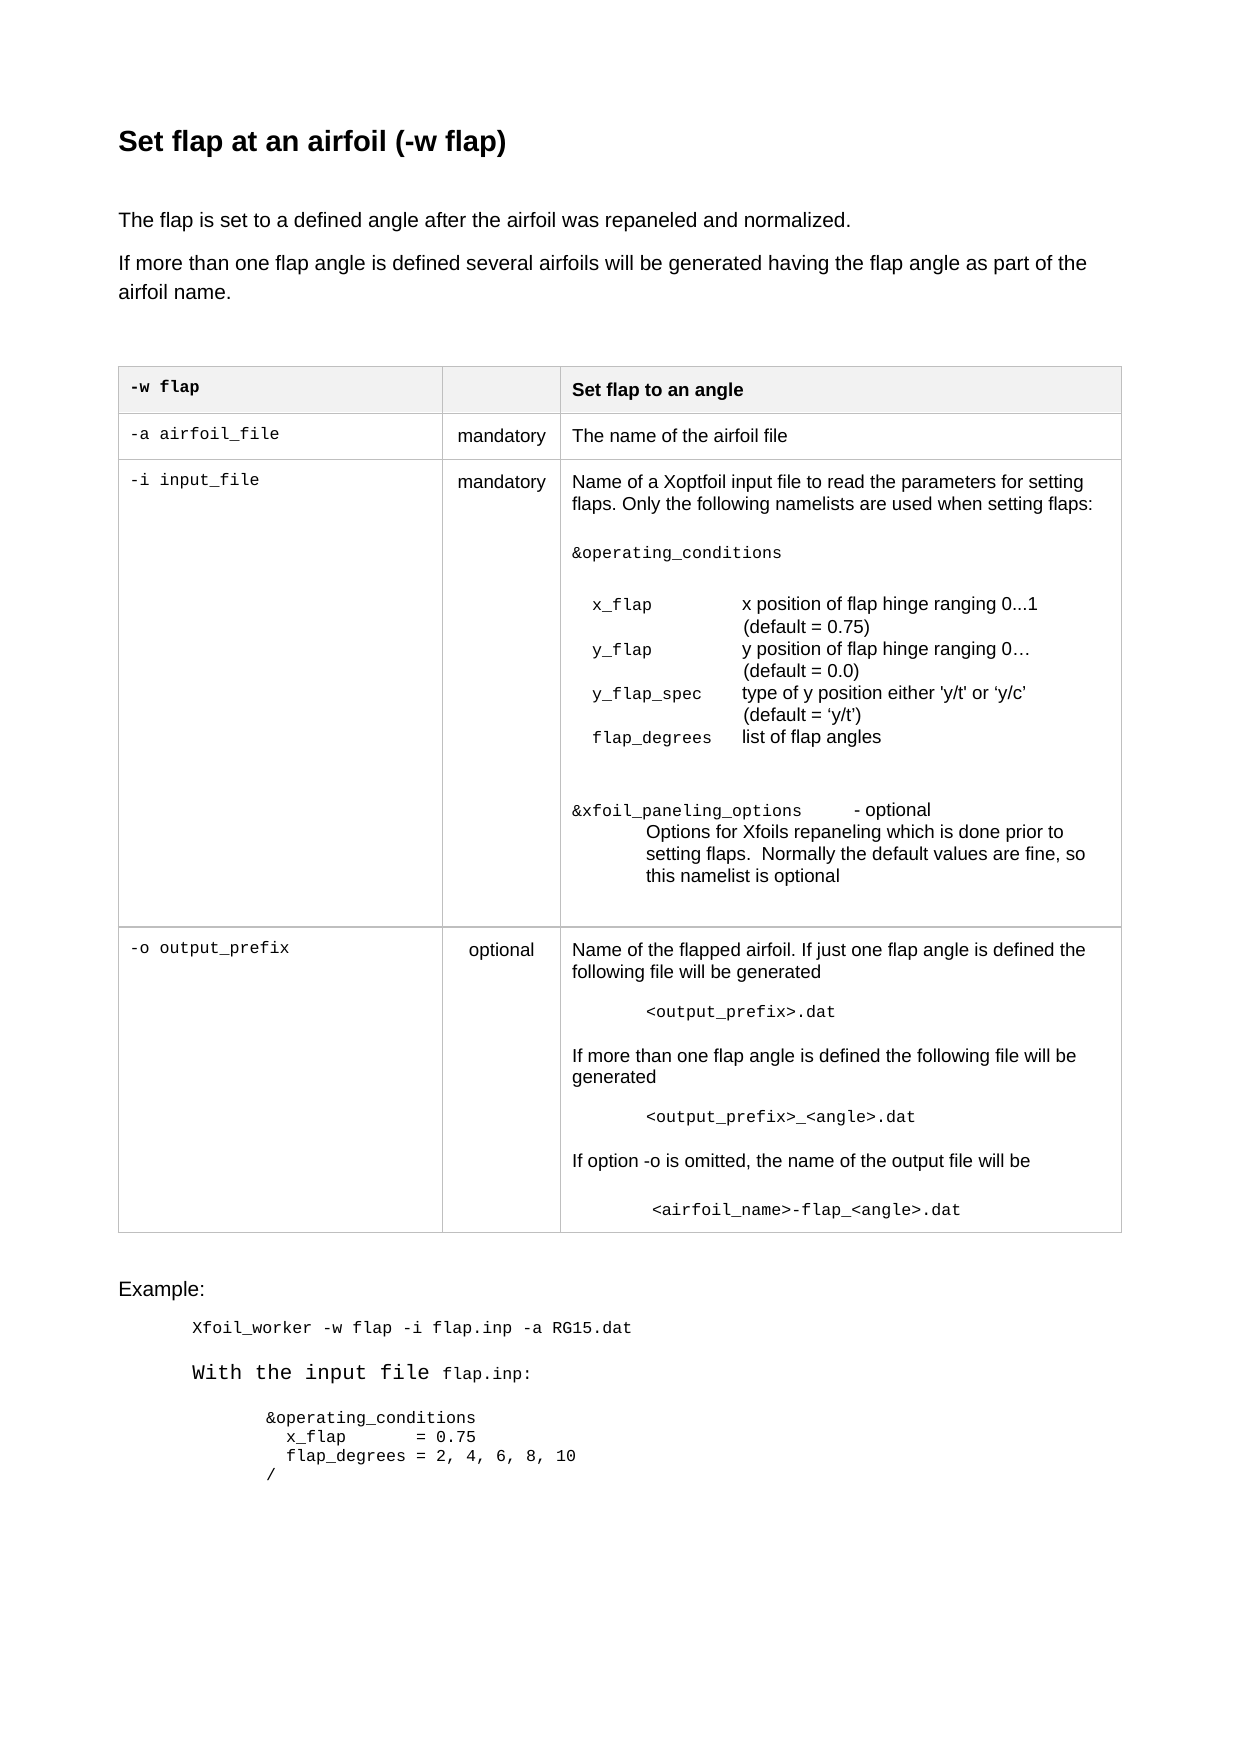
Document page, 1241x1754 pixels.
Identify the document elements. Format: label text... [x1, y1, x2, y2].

subtitle Set flap at an airfoil (-w flap) [118, 124, 1122, 158]
table_cell mandatory [443, 414, 560, 458]
text The flap is set to a defined angle after the airfoil was repaneled and normalized. [118, 207, 1122, 231]
table_cell Name of the flapped airfoil. If just one flap angle is defined the following file will be generated <output_prefix>.dat If more than one flap angle is defined the following file will be generated <output_prefix>_<angle>.dat If option -o is omitted, the name of the output file will be <airfoil_name>-flap_<angle>.dat [561, 928, 1121, 1232]
text Xfoil_worker -w flap -i flap.inp -a RG15.dat [192, 1320, 1122, 1362]
table_cell mandatory [443, 460, 560, 926]
table_cell -a airfoil_file [119, 414, 442, 458]
table_cell -o output_prefix [119, 928, 442, 1232]
text With the input file flap.inp: [192, 1362, 1122, 1386]
table_cell The name of the airfoil file [561, 414, 1121, 458]
table_header [443, 367, 560, 412]
table_cell -i input_file [119, 460, 442, 926]
table_header Set flap to an angle [561, 367, 1121, 412]
table_cell optional [443, 928, 560, 1232]
table_cell Name of a Xoptfoil input file to read the parameters for setting flaps. Only the following namelists are used when setting flaps: &operating_conditions x_flap x position of flap hinge ranging 0...1 (default = 0.75) y_flap y position of flap hinge ranging 0… (default = 0.0) y_flap_spec type of y position either 'y/t' or ‘y/c’ (default = ‘y/t’) flap_degrees list of flap angles &xfoil_paneling_options - optional Options for Xfoils repaneling which is done prior to setting flaps. Normally the default values are fine, so this namelist is optional [561, 460, 1121, 926]
text &operating_conditions x_flap = 0.75 flap_degrees = 2, 4, 6, 8, 10 / [266, 1410, 1122, 1528]
table_header -w flap [119, 367, 442, 412]
text If more than one flap angle is defined several airfoils will be generated having the flap angle as part of the airfoil name. [118, 251, 1122, 303]
text Example: [118, 1277, 1122, 1301]
